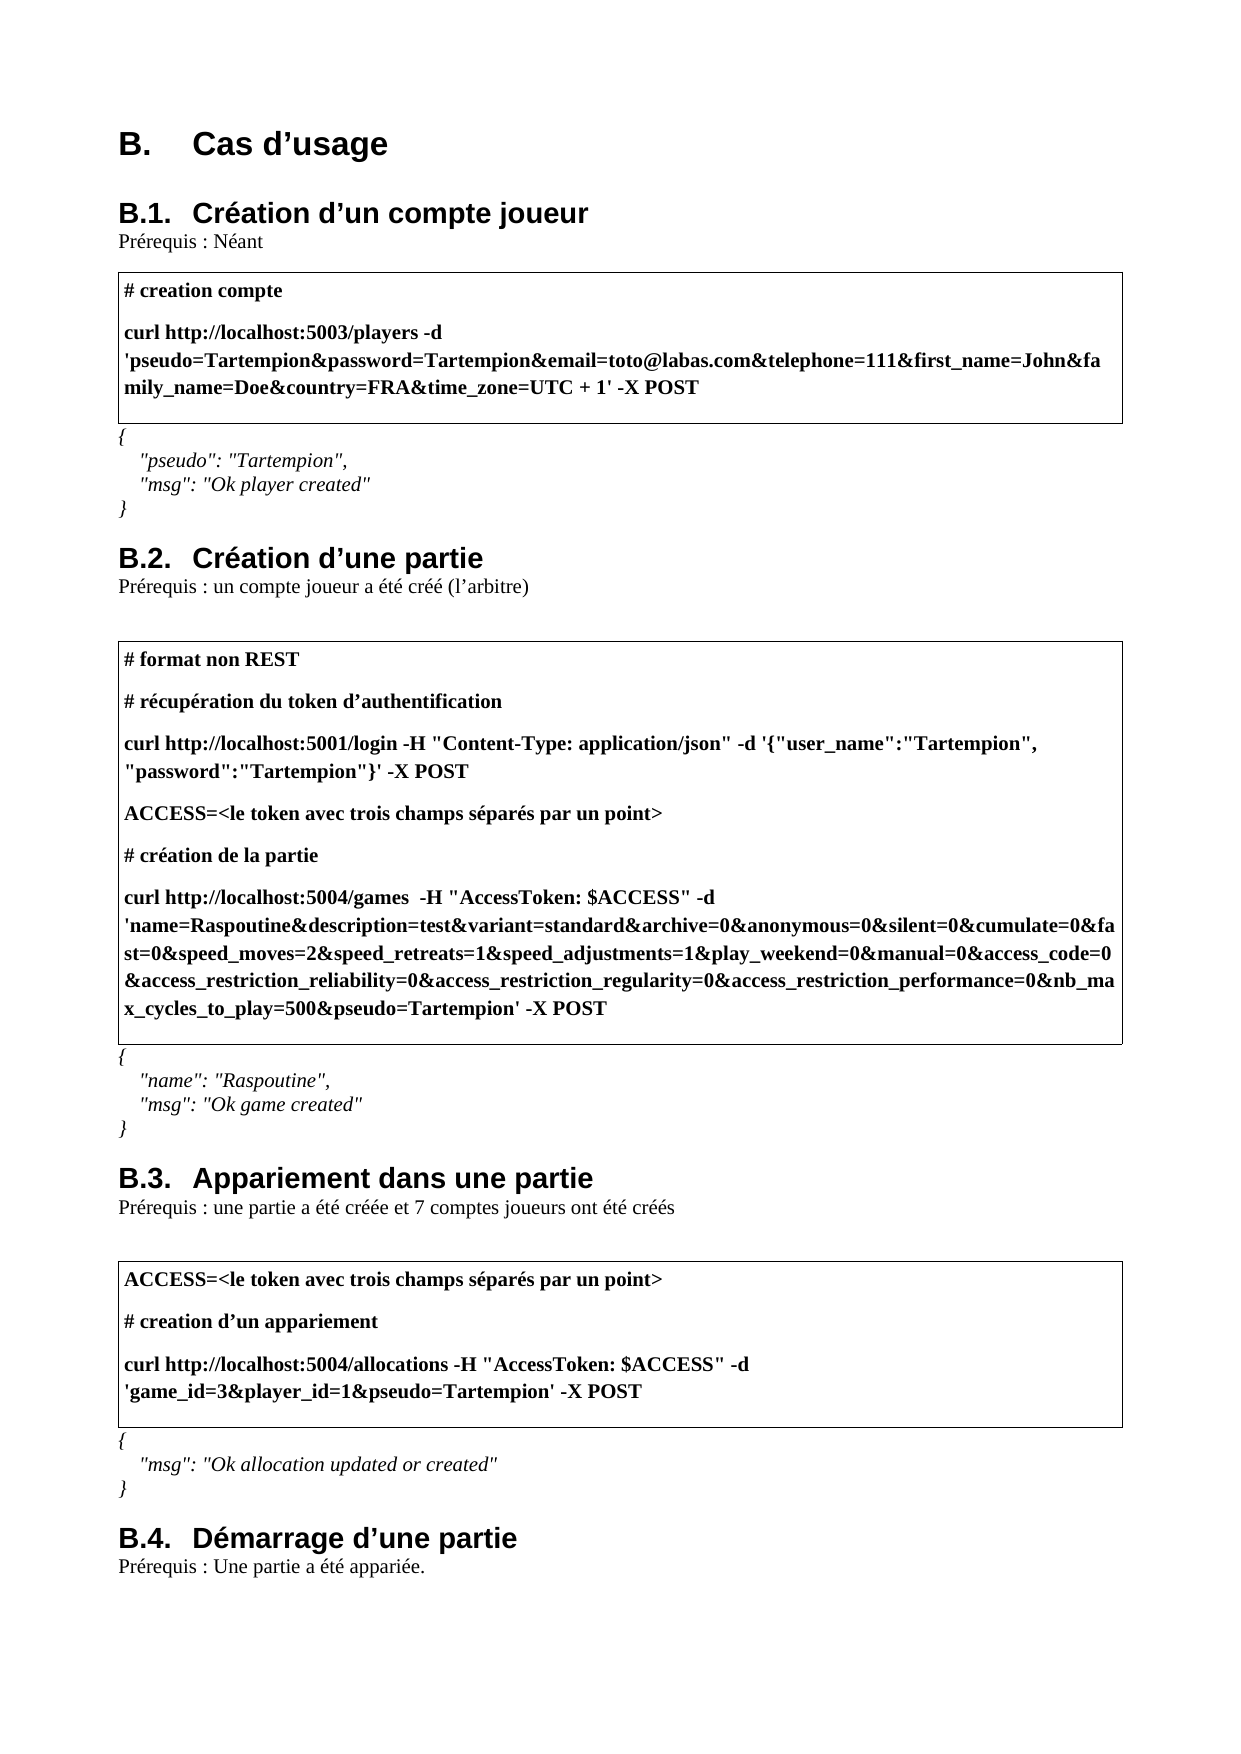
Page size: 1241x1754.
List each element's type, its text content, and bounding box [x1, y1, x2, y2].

subtitle Appariement dans une partie [118, 1161, 1122, 1195]
subtitle Création d’une partie [118, 541, 1122, 574]
text { [118, 424, 1122, 448]
table_header # format non REST # récupération du token d’authentification curl http://localhost:5001/login -H "Content-Type: application/json" -d '{"user_name":"Tartempion", "password":"Tartempion"}' -X POST ACCESS=<le token avec trois champs séparés par un point> # création de la partie curl http://localhost:5004/games -H "AccessToken: $ACCESS" -d 'name=Raspoutine&description=test&variant=standard&archive=0&anonymous=0&silent=0&cumulate=0&fast=0&speed_moves=2&speed_retreats=1&speed_adjustments=1&play_weekend=0&manual=0&access_code=0&access_restriction_reliability=0&access_restriction_regularity=0&access_restriction_performance=0&nb_max_cycles_to_play=500&pseudo=Tartempion' -X POST [119, 642, 1122, 1044]
text } [118, 496, 1122, 520]
text "msg": "Ok game created" [118, 1092, 1122, 1116]
text } [118, 1116, 1122, 1140]
table_header ACCESS=<le token avec trois champs séparés par un point> # creation d’un appariement curl http://localhost:5004/allocations -H "AccessToken: $ACCESS" -d 'game_id=3&player_id=1&pseudo=Tartempion' -X POST [119, 1262, 1122, 1427]
text Prérequis : une partie a été créée et 7 comptes joueurs ont été créés [118, 1195, 1122, 1219]
text } [118, 1476, 1122, 1500]
table_header # creation compte curl http://localhost:5003/players -d 'pseudo=Tartempion&password=Tartempion&email=toto@labas.com&telephone=111&first_name=John&family_name=Doe&country=FRA&time_zone=UTC + 1' -X POST [119, 273, 1122, 423]
subtitle Cas d’usage [118, 124, 1122, 162]
text Prérequis : un compte joueur a été créé (l’arbitre) [118, 574, 1122, 598]
text { [118, 1428, 1122, 1452]
text Prérequis : Néant [118, 229, 1122, 253]
text "name": "Raspoutine", [118, 1068, 1122, 1092]
subtitle Démarrage d’une partie [118, 1521, 1122, 1554]
subtitle Création d’un compte joueur [118, 196, 1122, 229]
text "msg": "Ok player created" [118, 472, 1122, 496]
text "pseudo": "Tartempion", [118, 448, 1122, 472]
text "msg": "Ok allocation updated or created" [118, 1452, 1122, 1476]
text Prérequis : Une partie a été appariée. [118, 1554, 1122, 1578]
text { [118, 1045, 1122, 1068]
